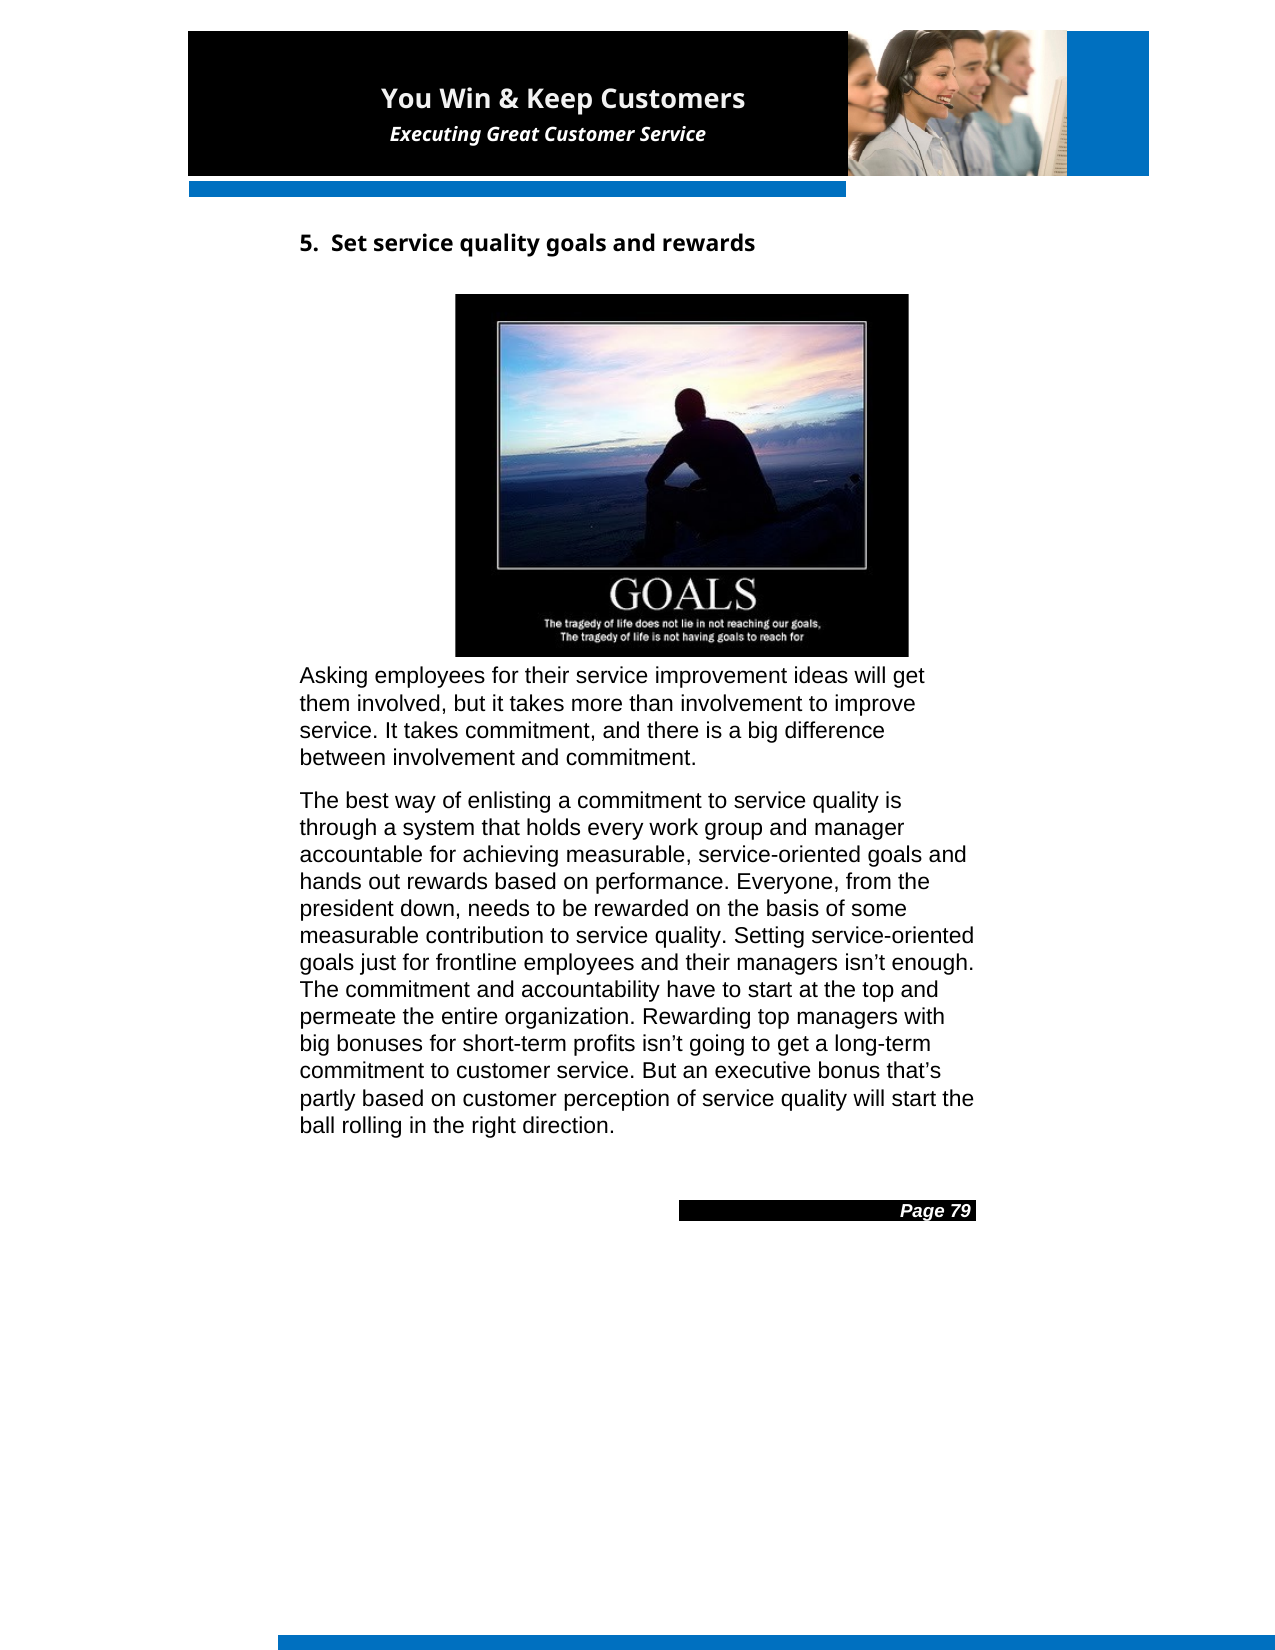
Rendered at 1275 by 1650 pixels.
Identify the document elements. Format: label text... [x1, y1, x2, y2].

text Asking employees for their service improvement ideas will get them involved, but it takes more than involvement to improve service. It takes commitment, and there is a big difference between involvement and commitment. [299, 662, 975, 770]
subtitle 5. Set service quality goals and rewards [299, 227, 976, 258]
text The best way of enlisting a commitment to service quality is through a system that holds every work group and manager accountable for achieving measurable, service-oriented goals and hands out rewards based on performance. Everyone, from the president down, needs to be rewarded on the basis of some measurable contribution to service quality. Setting service-oriented goals just for frontline employees and their managers isn’t enough. The commitment and accountability have to start at the top and permeate the entire organization. Rewarding top managers with big bonuses for short-term profits isn’t going to get a long-term commitment to customer service. But an executive bonus that’s partly based on customer perception of service quality will start the ball rolling in the right direction. [299, 787, 975, 1138]
